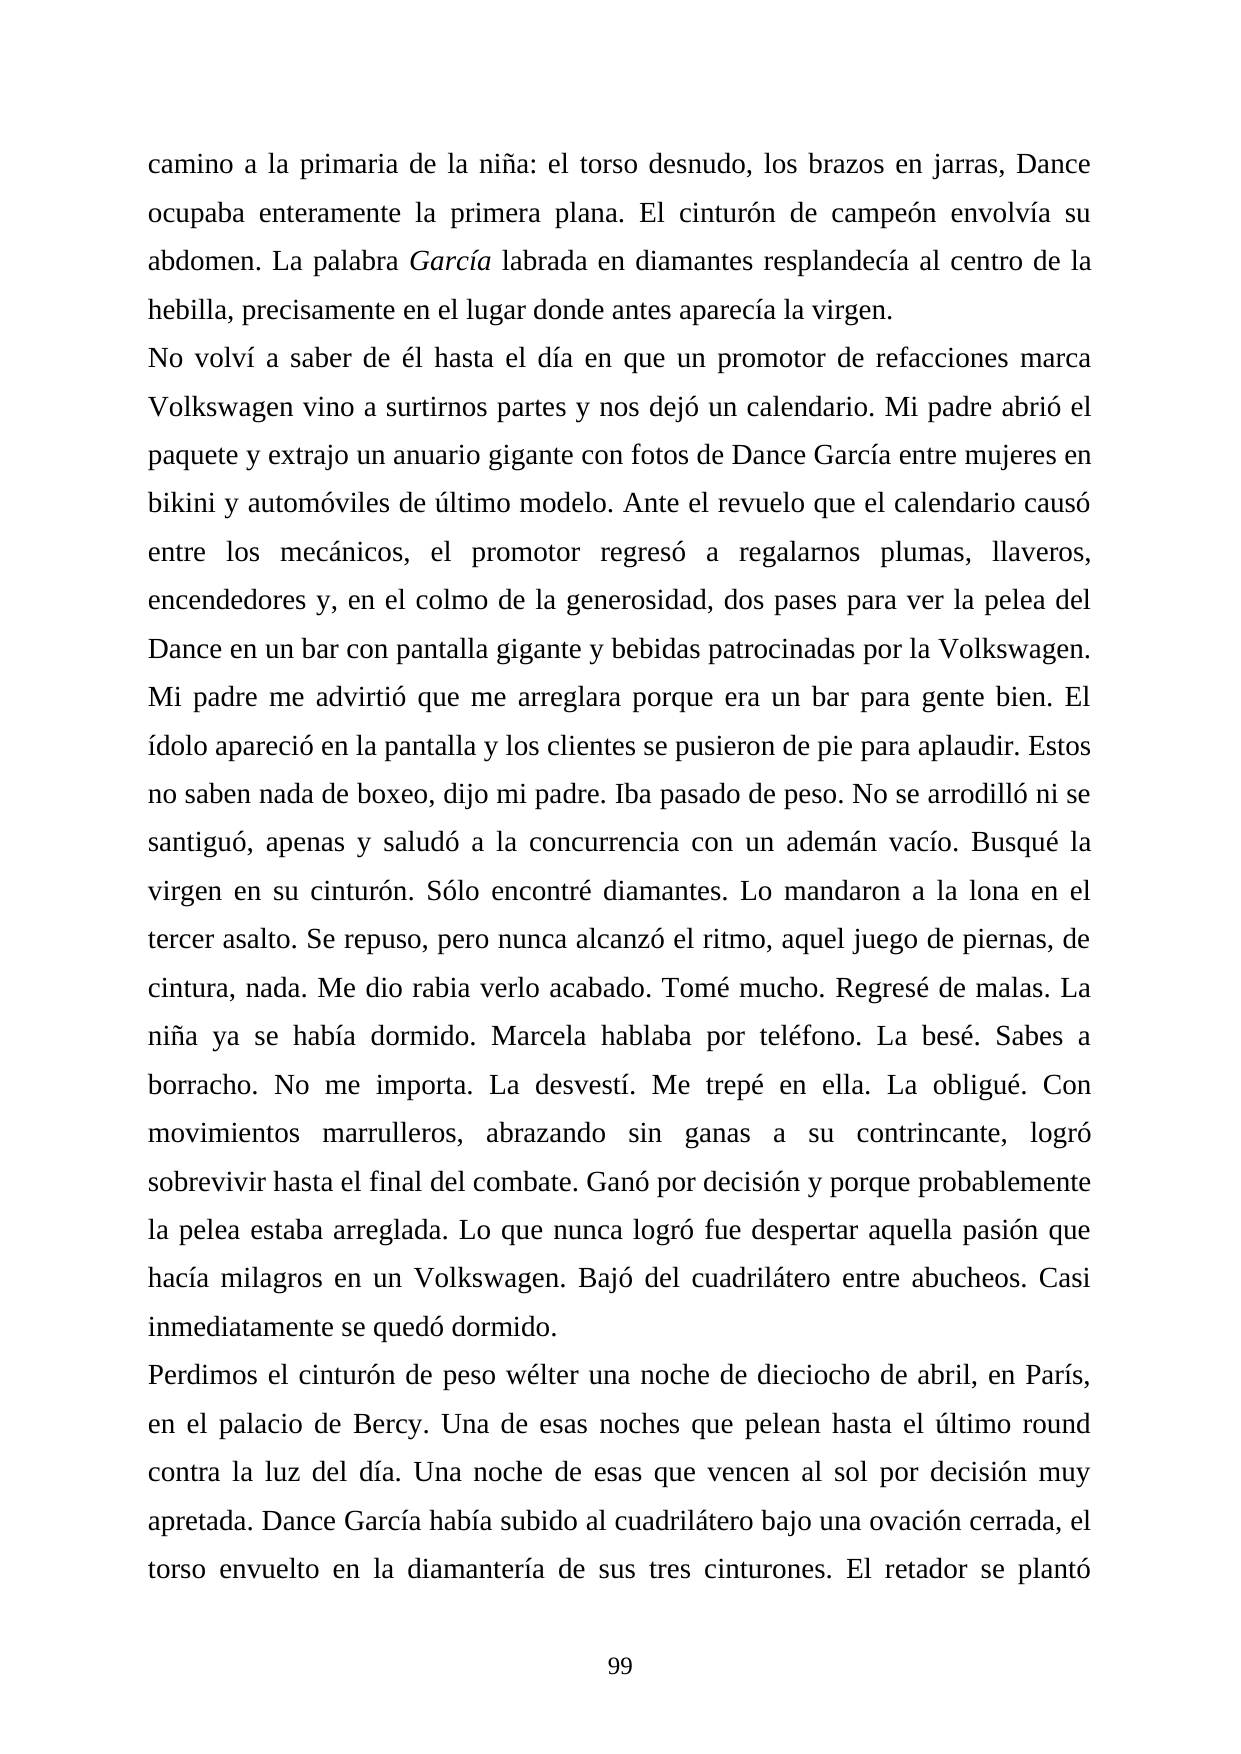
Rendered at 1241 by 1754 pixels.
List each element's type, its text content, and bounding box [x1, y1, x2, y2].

text No volví a saber de él hasta el día en que un promotor de refacciones marca Volkswagen vino a surtirnos partes y nos dejó un calendario. Mi padre abrió el paquete y extrajo un anuario gigante con fotos de Dance García entre mujeres en bikini y automóviles de último modelo. Ante el revuelo que el calendario causó entre los mecánicos, el promotor regresó a regalarnos plumas, llaveros, encendedores y, en el colmo de la generosidad, dos pases para ver la pelea del Dance en un bar con pantalla gigante y bebidas patrocinadas por la Volkswagen. Mi padre me advirtió que me arreglara porque era un bar para gente bien. El ídolo apareció en la pantalla y los clientes se pusieron de pie para aplaudir. Estos no saben nada de boxeo, dijo mi padre. Iba pasado de peso. No se arrodilló ni se santiguó, apenas y saludó a la concurrencia con un ademán vacío. Busqué la virgen en su cinturón. Sólo encontré diamantes. Lo mandaron a la lona en el tercer asalto. Se repuso, pero nunca alcanzó el ritmo, aquel juego de piernas, de cintura, nada. Me dio rabia verlo acabado. Tomé mucho. Regresé de malas. La niña ya se había dormido. Marcela hablaba por teléfono. La besé. Sabes a borracho. No me importa. La desvestí. Me trepé en ella. La obligué. Con movimientos marrulleros, abrazando sin ganas a su contrincante, logró sobrevivir hasta el final del combate. Ganó por decisión y porque probablemente la pelea estaba arreglada. Lo que nunca logró fue despertar aquella pasión que hacía milagros en un Volkswagen. Bajó del cuadrilátero entre abucheos. Casi inmediatamente se quedó dormido. [148, 341, 1092, 1342]
text Perdimos el cinturón de peso wélter una noche de dieciocho de abril, en París, en el palacio de Bercy. Una de esas noches que pelean hasta el último round contra la luz del día. Una noche de esas que vencen al sol por decisión muy apretada. Dance García había subido al cuadrilátero bajo una ovación cerrada, el torso envuelto en la diamantería de sus tres cinturones. El retador se plantó [148, 1359, 1092, 1585]
text camino a la primaria de la niña: el torso desnudo, los brazos en jarras, Dance ocupaba enteramente la primera plana. El cinturón de campeón envolvía su abdomen. La palabra García labrada en diamantes resplandecía al centro de la hebilla, precisamente en el lugar donde antes aparecía la virgen. [148, 148, 1092, 325]
